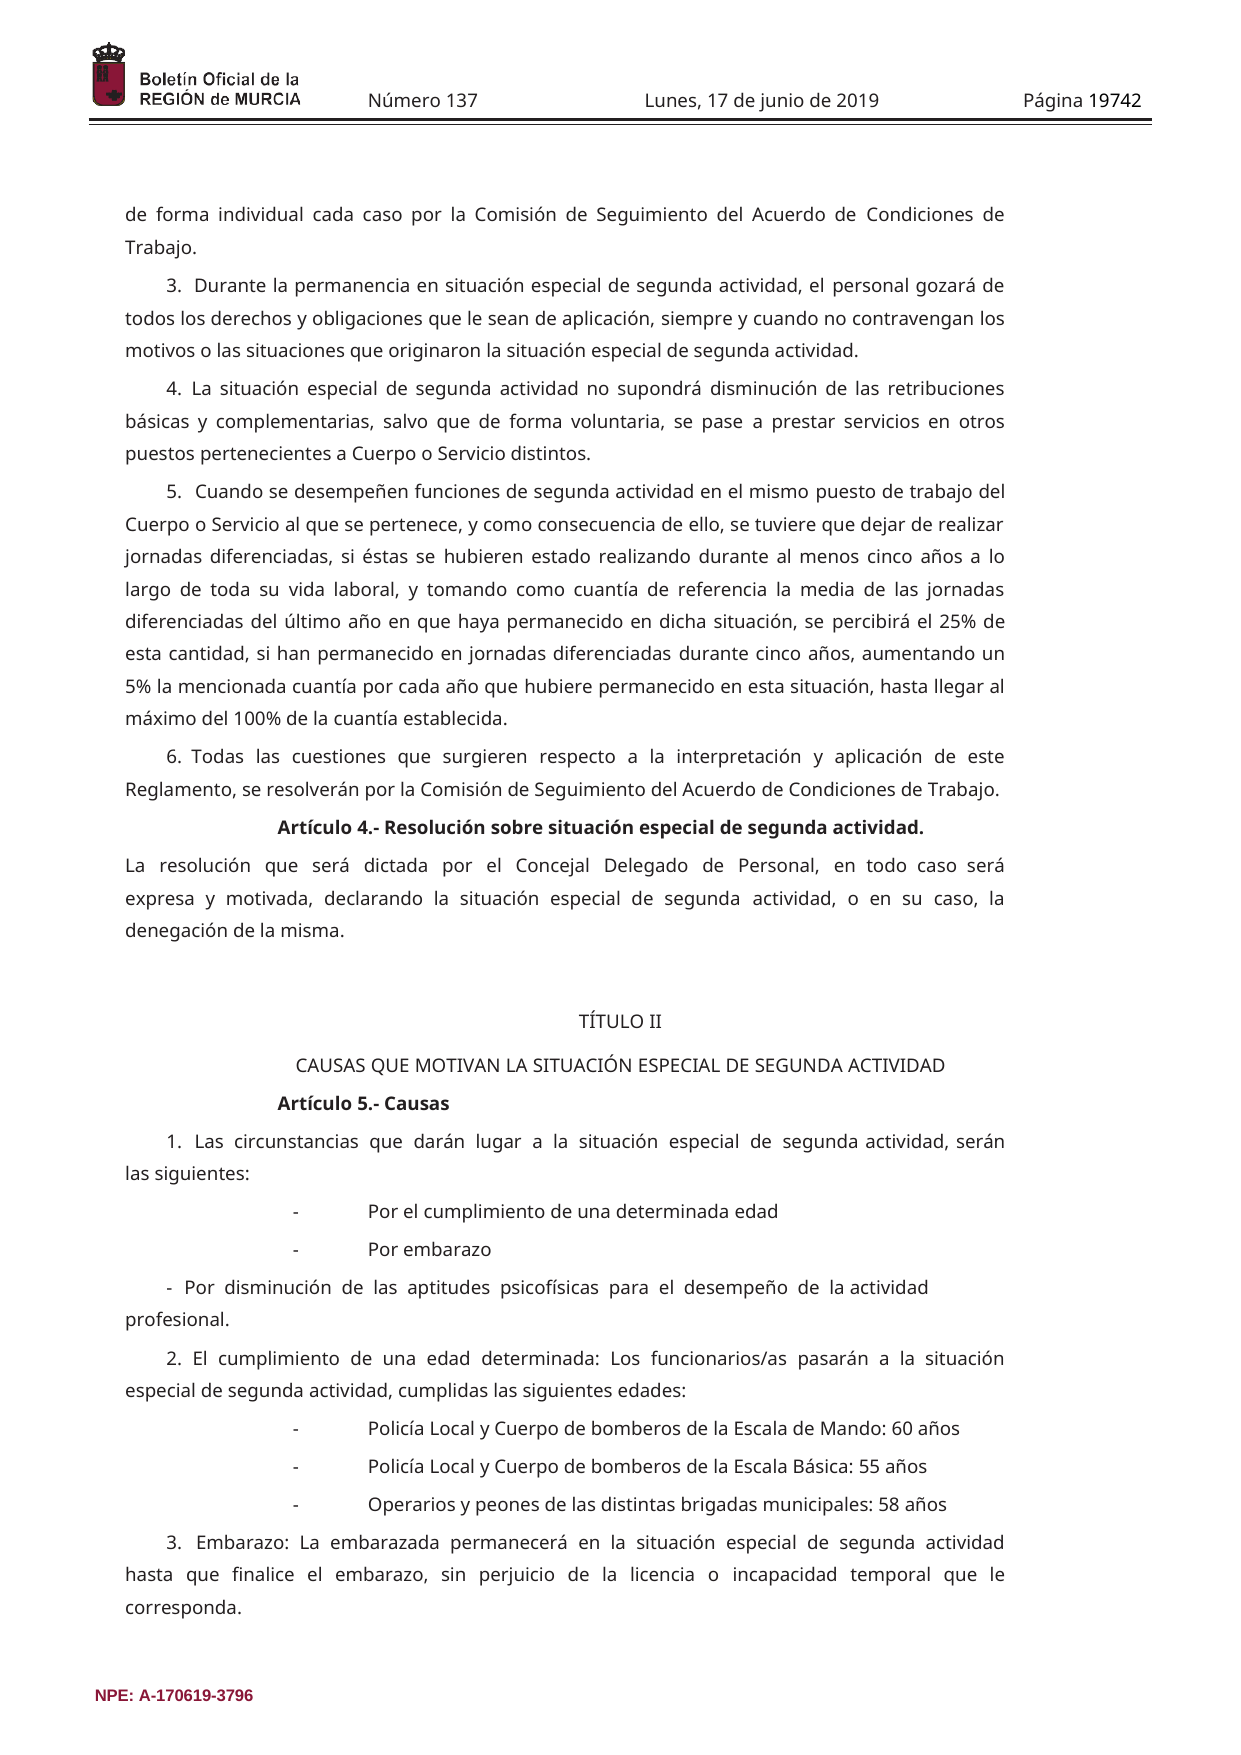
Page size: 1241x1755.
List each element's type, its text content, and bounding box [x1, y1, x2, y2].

subtitle Artículo 4.- Resolución sobre situación especial de segunda actividad. [277, 814, 1101, 840]
list Durante la permanencia en situación especial de segunda actividad, el personal gozará de todos los derechos y obligaciones que le sean de aplicación, siempre y cuando no contravengan los motivos o las situaciones que originaron la situación especial de segunda actividad. [125, 272, 1004, 363]
list Operarios y peones de las distintas brigadas municipales: 58 años [293, 1491, 1101, 1517]
text TÍTULO II [158, 1009, 1082, 1034]
list Por disminución de las aptitudes psicofísicas para el desempeño de la actividad profesional. [125, 1274, 1005, 1332]
subtitle Artículo 5.- Causas [277, 1090, 1101, 1116]
list La situación especial de segunda actividad no supondrá disminución de las retribuciones básicas y complementarias, salvo que de forma voluntaria, se pase a prestar servicios en otros puestos pertenecientes a Cuerpo o Servicio distintos. [125, 376, 1005, 466]
list El cumplimiento de una edad determinada: Los funcionarios/as pasarán a la situación especial de segunda actividad, cumplidas las siguientes edades: [125, 1345, 1005, 1403]
list Por el cumplimiento de una determinada edad [293, 1199, 1101, 1224]
list Por embarazo [293, 1237, 1101, 1262]
text La resolución que será dictada por el Concejal Delegado de Personal, en todo caso será expresa y motivada, declarando la situación especial de segunda actividad, o en su caso, la denegación de la misma. [125, 852, 1005, 943]
list Embarazo: La embarazada permanecerá en la situación especial de segunda actividad hasta que finalice el embarazo, sin perjuicio de la licencia o incapacidad temporal que le corresponda. [125, 1529, 1005, 1619]
text de forma individual cada caso por la Comisión de Seguimiento del Acuerdo de Condiciones de Trabajo. [125, 202, 1004, 260]
list Las circunstancias que darán lugar a la situación especial de segunda actividad, serán las siguientes: [125, 1128, 1005, 1186]
list Cuando se desempeñen funciones de segunda actividad en el mismo puesto de trabajo del Cuerpo o Servicio al que se pertenece, y como consecuencia de ello, se tuviere que dejar de realizar jornadas diferenciadas, si éstas se hubieren estado realizando durante al menos cinco años a lo largo de toda su vida laboral, y tomando como cuantía de referencia la media de las jornadas diferenciadas del último año en que haya permanecido en dicha situación, se percibirá el 25% de esta cantidad, si han permanecido en jornadas diferenciadas durante cinco años, aumentando un 5% la mencionada cuantía por cada año que hubiere permanecido en esta situación, hasta llegar al máximo del 100% de la cuantía establecida. [125, 479, 1005, 731]
list Policía Local y Cuerpo de bomberos de la Escala de Mando: 60 años [293, 1416, 1101, 1441]
list Policía Local y Cuerpo de bomberos de la Escala Básica: 55 años [293, 1454, 1101, 1479]
text CAUSAS QUE MOTIVAN LA SITUACIÓN ESPECIAL DE SEGUNDA ACTIVIDAD [158, 1052, 1082, 1078]
list Todas las cuestiones que surgieren respecto a la interpretación y aplicación de este Reglamento, se resolverán por la Comisión de Seguimiento del Acuerdo de Condiciones de Trabajo. [125, 744, 1005, 802]
